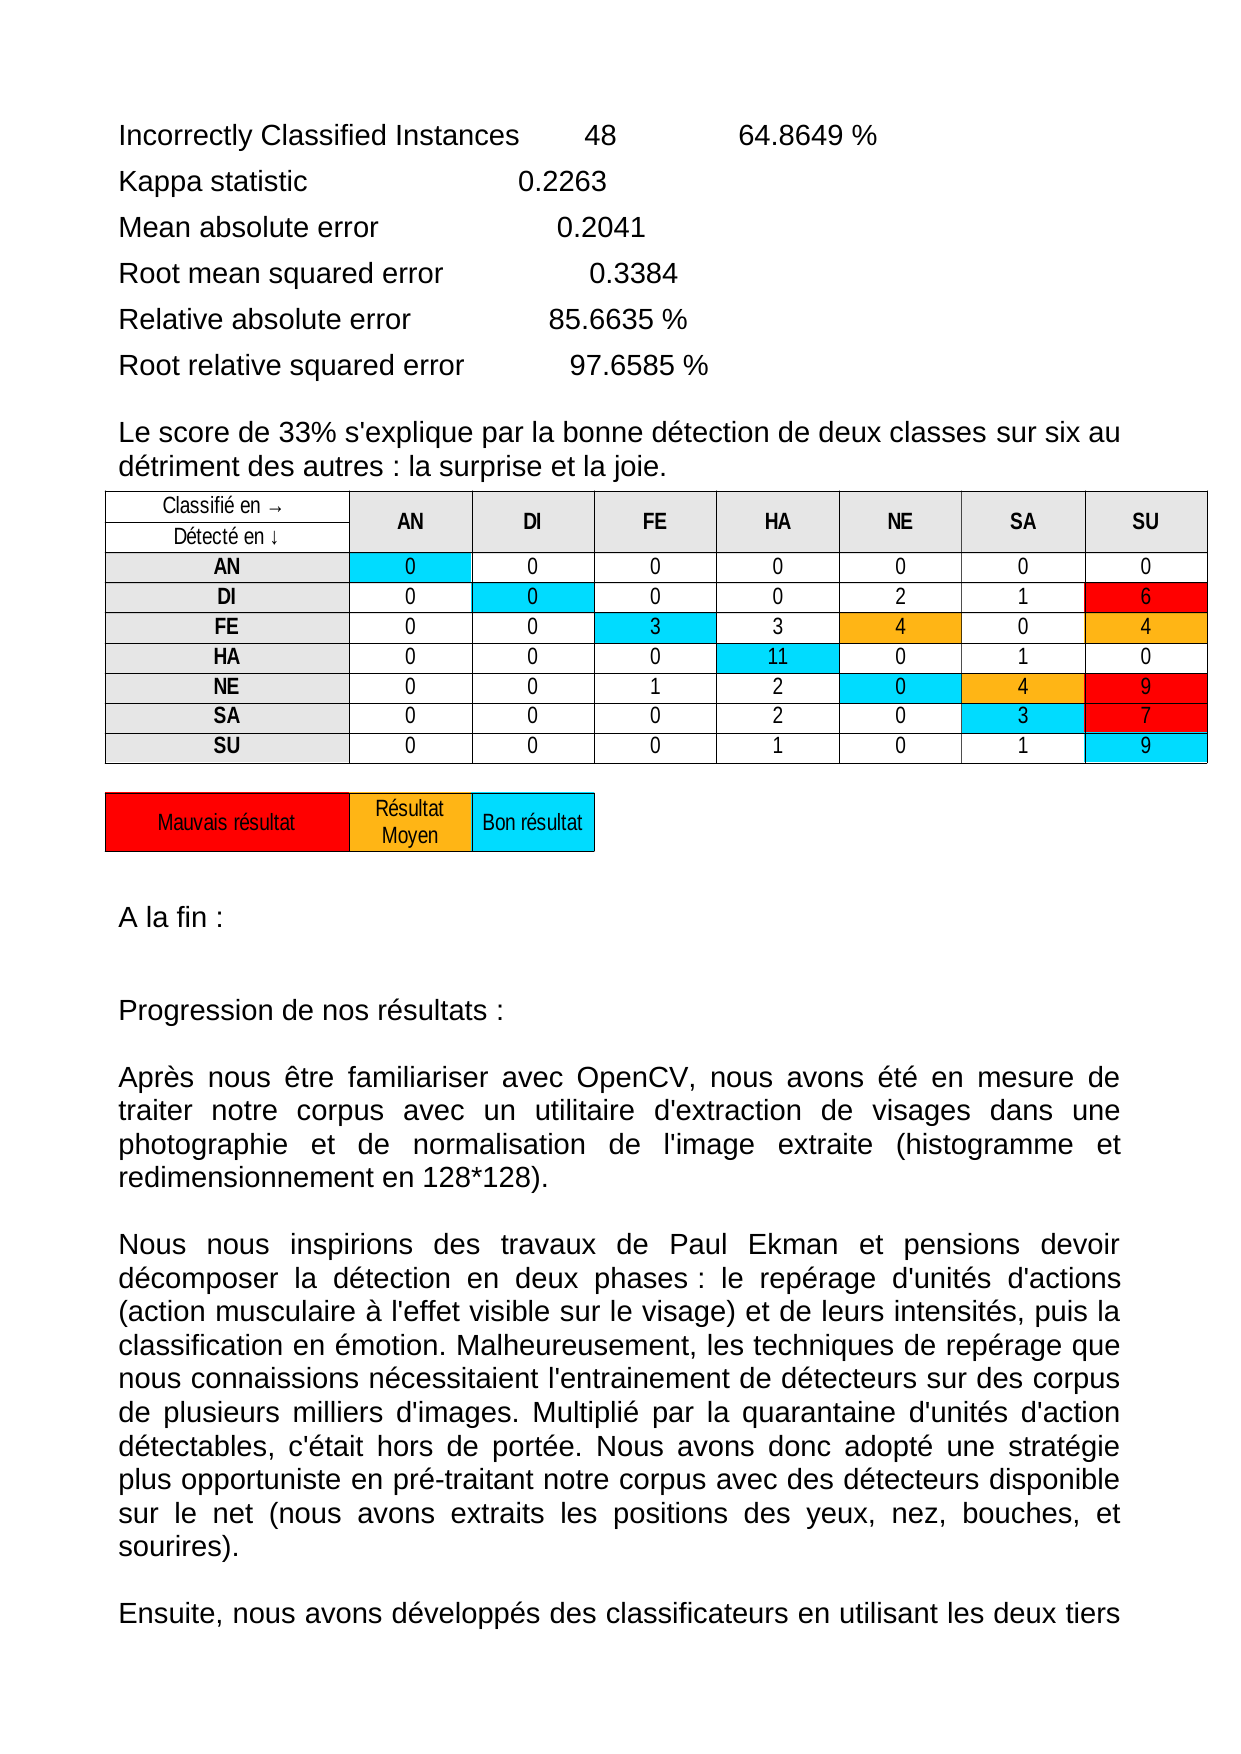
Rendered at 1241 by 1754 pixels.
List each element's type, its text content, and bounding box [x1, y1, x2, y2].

text Relative absolute error 85.6635 % [118, 302, 1122, 336]
text Root mean squared error 0.3384 [118, 256, 1122, 290]
text Nous nous inspirions des travaux de Paul Ekman et pensions devoir décomposer la détection en deux phases : le repérage d'unités d'actions (action musculaire à l'effet visible sur le visage) et de leurs intensités, puis la classification en émotion. Malheureusement, les techniques de repérage que nous connaissions nécessitaient l'entrainement de détecteurs sur des corpus de plusieurs milliers d'images. Multiplié par la quarantaine d'unités d'action détectables, c'était hors de portée. Nous avons donc adopté une stratégie plus opportuniste en pré-traitant notre corpus avec des détecteurs disponible sur le net (nous avons extraits les positions des yeux, nez, bouches, et sourires). [118, 1227, 1122, 1563]
text Kappa statistic 0.2263 [118, 164, 1122, 198]
text Ensuite, nous avons développés des classificateurs en utilisant les deux tiers [118, 1596, 1122, 1630]
text Après nous être familiariser avec OpenCV, nous avons été en mesure de traiter notre corpus avec un utilitaire d'extraction de visages dans une photographie et de normalisation de l'image extraite (histogramme et redimensionnement en 128*128). [118, 1059, 1122, 1194]
text Root relative squared error 97.6585 % Le score de 33% s'explique par la bonne détection de deux classes sur six au détriment des autres : la surprise et la joie. [118, 348, 1122, 482]
text Mean absolute error 0.2041 [118, 210, 1122, 244]
text Progression de nos résultats : [118, 992, 1122, 1026]
text Incorrectly Classified Instances 48 64.8649 % [118, 118, 1122, 152]
text A la fin : [118, 900, 1122, 934]
